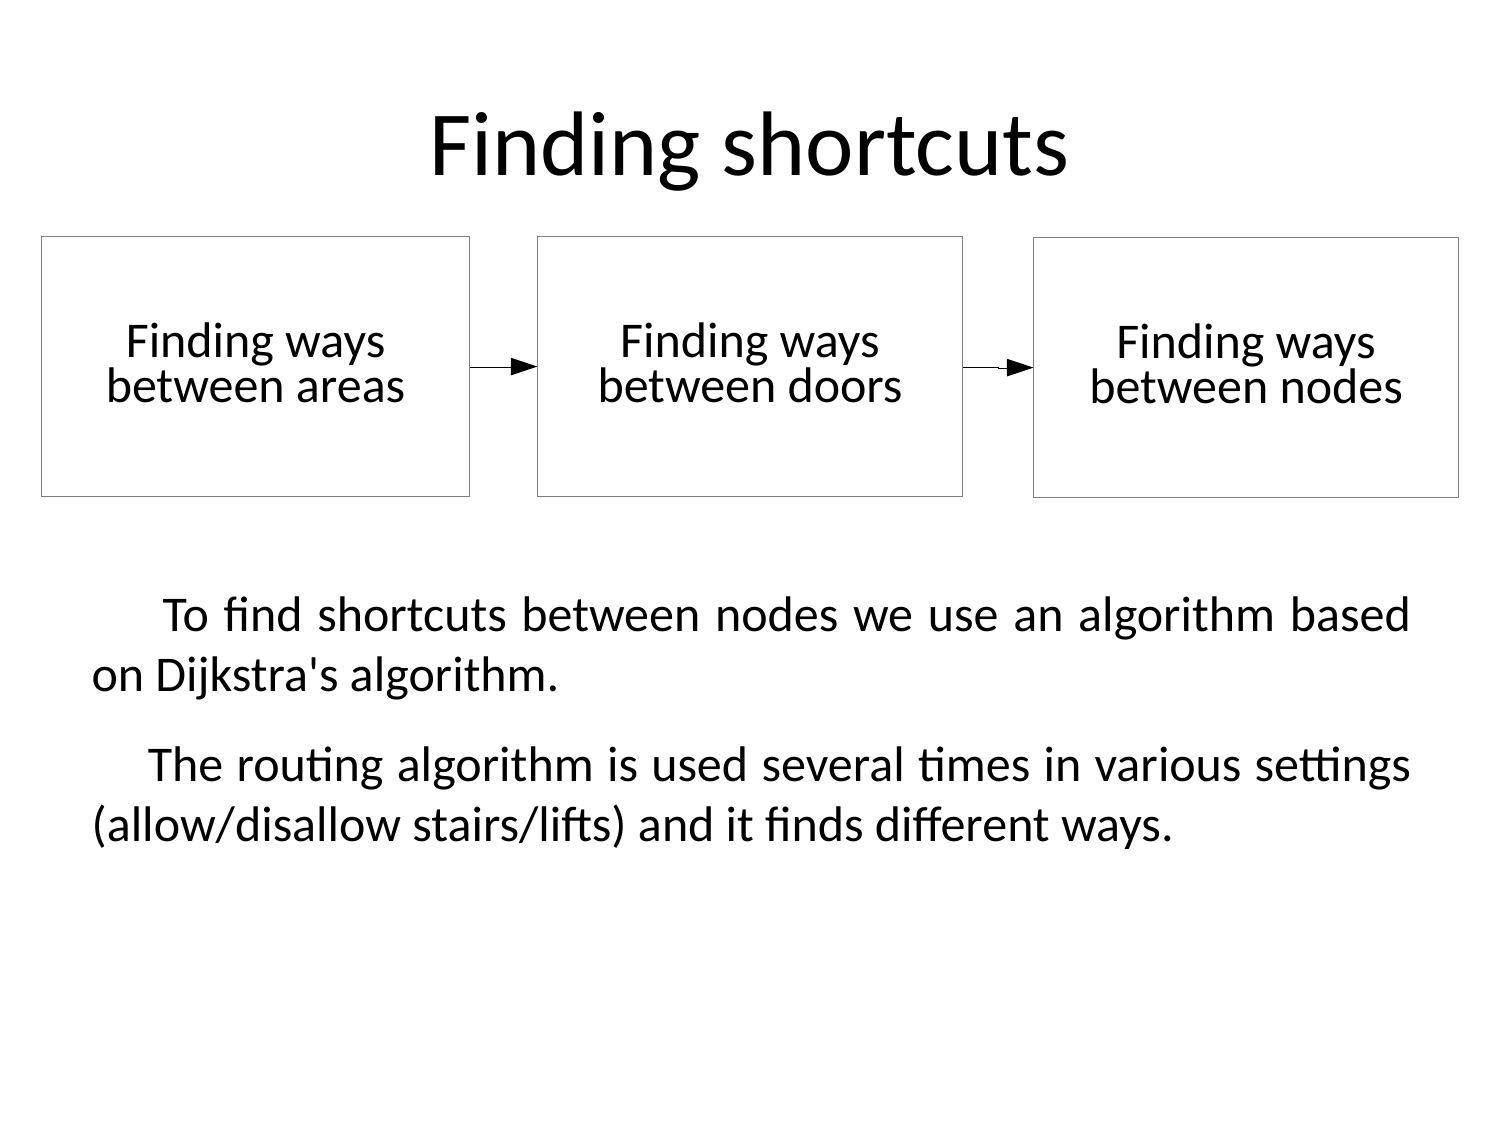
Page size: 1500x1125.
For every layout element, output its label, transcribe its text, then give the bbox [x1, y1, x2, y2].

text_box Finding ways between areas [41, 236, 470, 497]
text_box Finding ways between nodes [1033, 237, 1459, 498]
title Finding shortcuts [74, 45, 1425, 233]
text_box Finding ways between doors [537, 236, 963, 497]
list To find shortcuts between nodes we use an algorithm based on Dijkstra's algorithm. The routing algorithm is used several times in various settings (allow/disallow stairs/lifts) and it finds different ways. [76, 574, 1427, 953]
